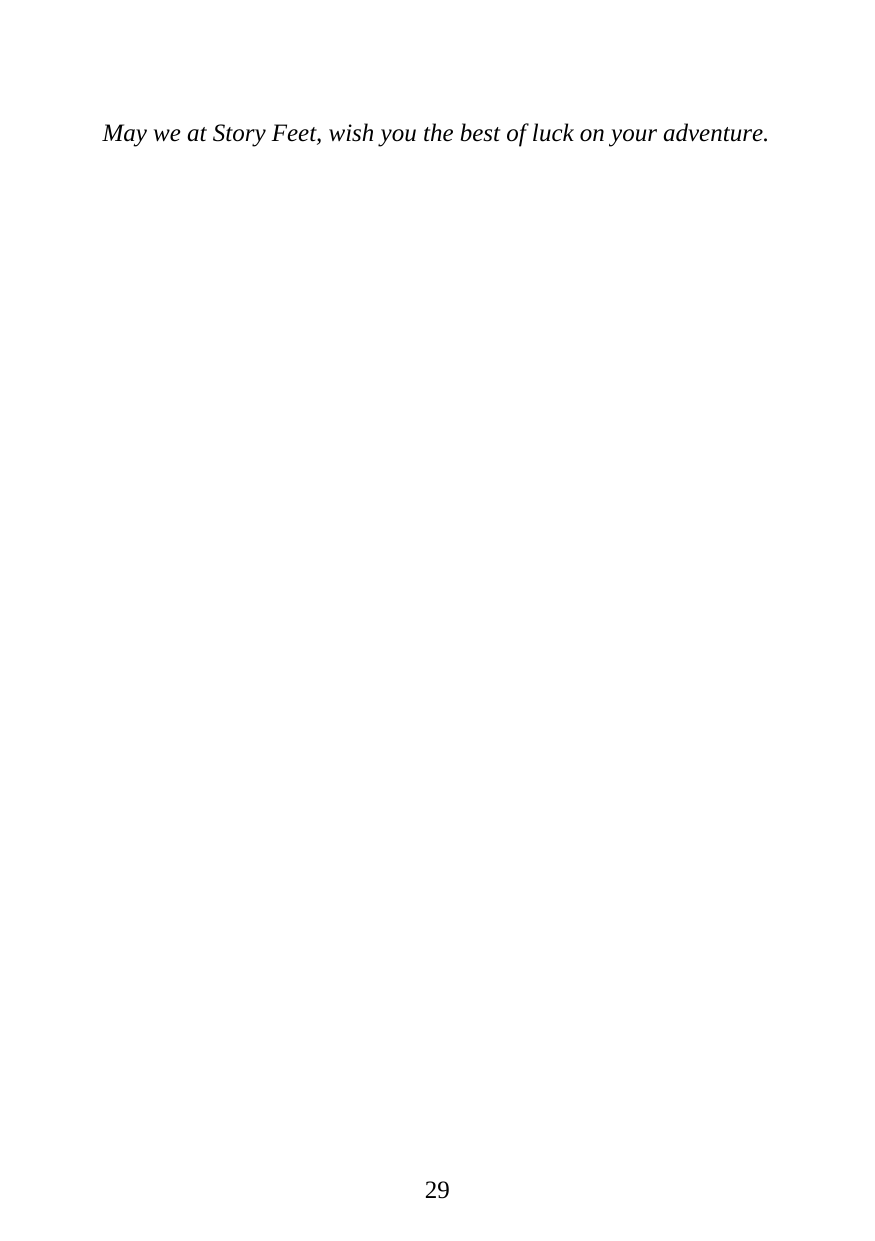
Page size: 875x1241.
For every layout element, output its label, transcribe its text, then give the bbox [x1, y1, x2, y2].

text May we at Story Feet, wish you the best of luck on your adventure. [71, 118, 803, 146]
